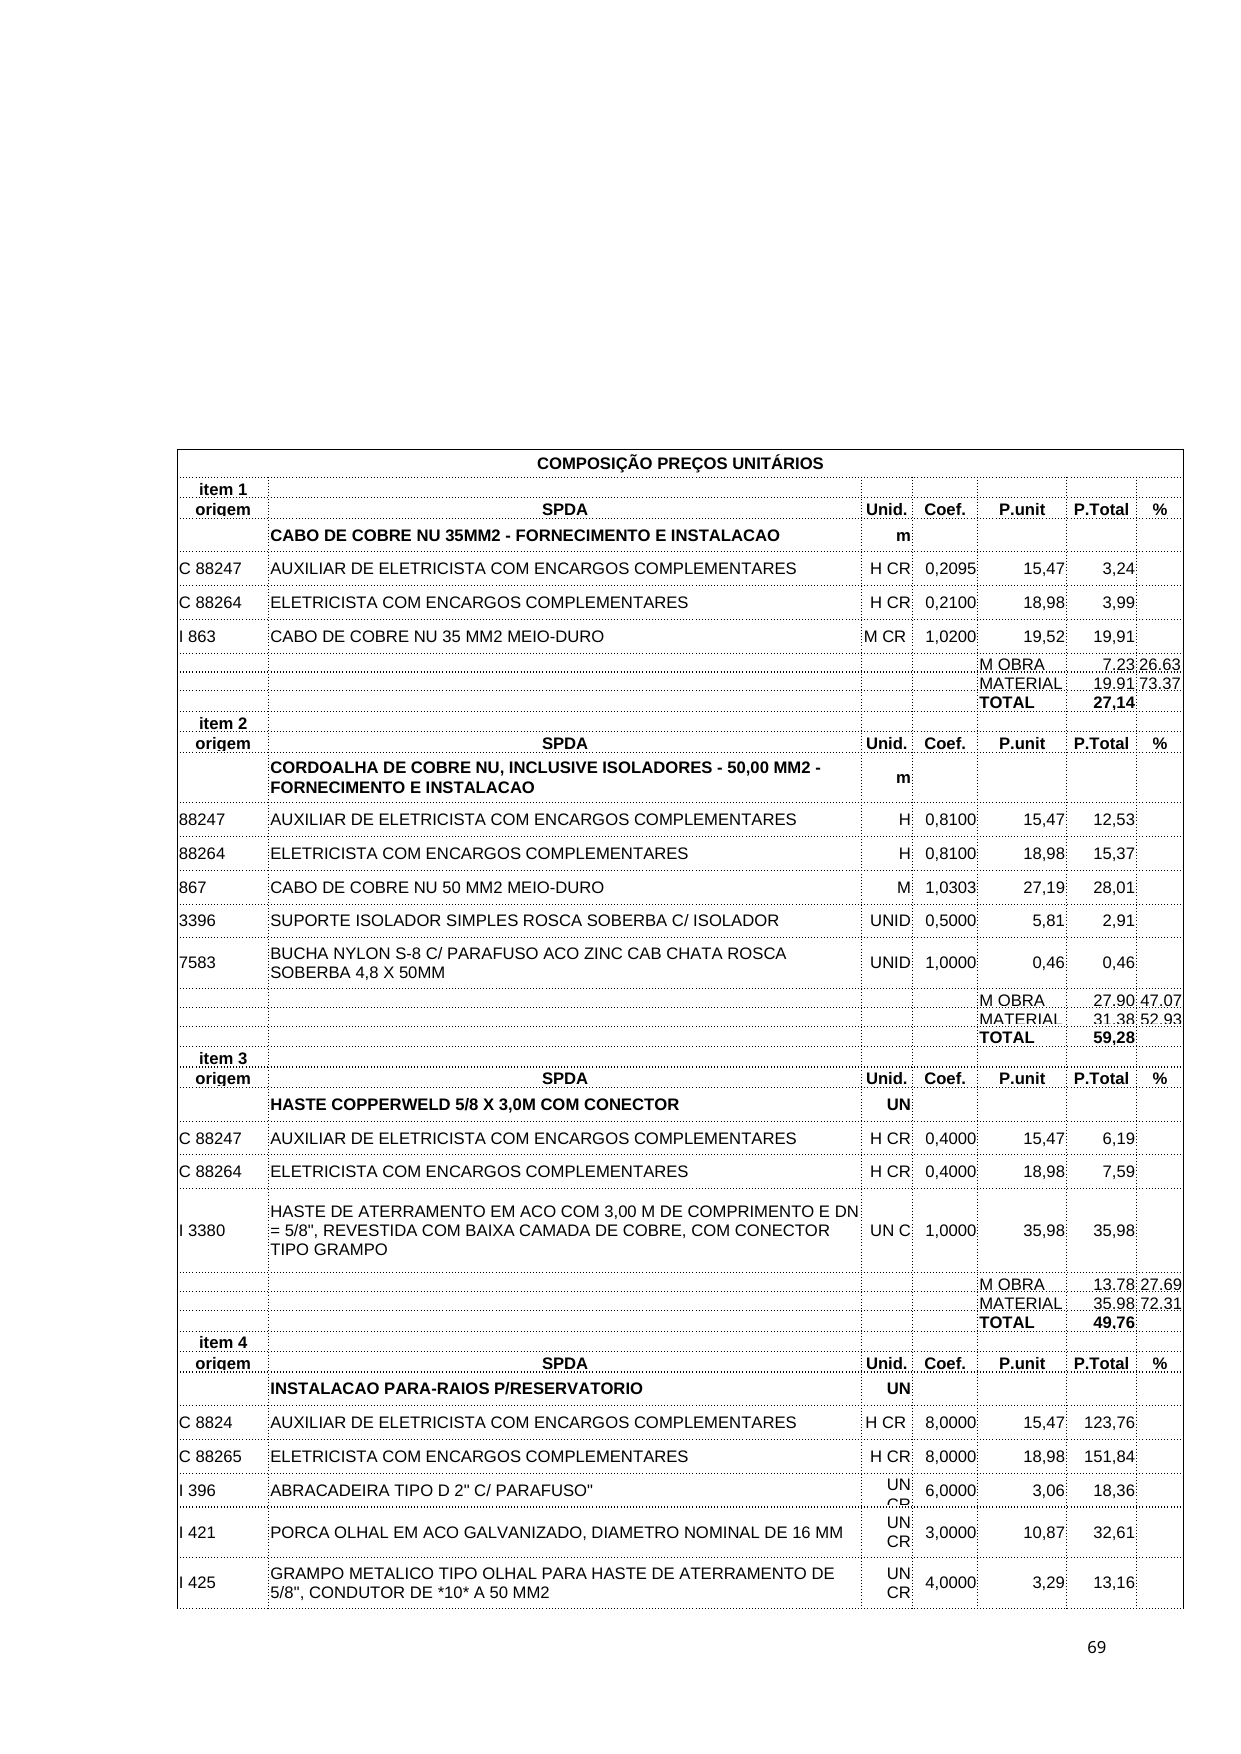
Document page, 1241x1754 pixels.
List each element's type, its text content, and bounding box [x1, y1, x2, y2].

table_cell 49,76 [1066, 1310, 1136, 1331]
table_cell item 2 [178, 711, 269, 731]
table_cell [912, 752, 978, 802]
table_cell [178, 690, 269, 711]
table_cell UN CR [861, 1557, 912, 1607]
table_cell CORDOALHA DE COBRE NU, INCLUSIVE ISOLADORES - 50,00 MM2 - FORNECIMENTO E INSTALACAO [269, 752, 861, 802]
table_cell [912, 671, 978, 690]
table_cell 35,98 [978, 1188, 1066, 1272]
table_cell [269, 988, 861, 1007]
table_cell 19,52 [978, 619, 1066, 652]
table_cell TOTAL [978, 690, 1066, 711]
table_cell [269, 671, 861, 690]
table_cell ELETRICISTA COM ENCARGOS COMPLEMENTARES [269, 585, 861, 619]
table_cell 8,0000 [912, 1405, 978, 1439]
table_cell [269, 1272, 861, 1291]
table_cell 0,8100 [912, 836, 978, 870]
table_cell 0,2095 [912, 551, 978, 585]
table_cell [178, 1371, 269, 1405]
table_cell item 1 [178, 477, 269, 497]
table_cell [1066, 711, 1136, 731]
table_cell [178, 1087, 269, 1121]
table_cell [861, 1046, 912, 1066]
table_cell [861, 671, 912, 690]
table_cell 18,98 [978, 1154, 1066, 1188]
table_cell 18,98 [978, 836, 1066, 870]
table_cell 2,91 [1066, 904, 1136, 937]
table_cell [178, 1026, 269, 1046]
table_cell 3,29 [978, 1557, 1066, 1607]
table_cell UNID [861, 904, 912, 937]
table_cell 7,59 [1066, 1154, 1136, 1188]
table_cell [1136, 619, 1183, 652]
table_cell 15,47 [978, 1121, 1066, 1154]
table_cell [1136, 752, 1183, 802]
table_cell INSTALACAO PARA-RAIOS P/RESERVATORIO [269, 1371, 861, 1405]
table_cell TOTAL [978, 1310, 1066, 1331]
table_cell 35,98 [1066, 1188, 1136, 1272]
table_cell Coef. [912, 1351, 978, 1371]
table_cell SPDA [269, 497, 861, 517]
table_cell UN C [861, 1188, 912, 1272]
table_cell UN [861, 1087, 912, 1121]
table_cell I 425 [178, 1557, 269, 1607]
table_cell [1066, 1331, 1136, 1351]
table_cell [861, 988, 912, 1007]
table_cell [1136, 937, 1183, 988]
table_cell CABO DE COBRE NU 35 MM2 MEIO-DURO [269, 619, 861, 652]
table_cell P.Total [1066, 1066, 1136, 1087]
table_cell UNID [861, 937, 912, 988]
table_cell % [1136, 497, 1183, 517]
table_cell [912, 1371, 978, 1405]
table_cell [1136, 585, 1183, 619]
table_cell C 88264 [178, 1154, 269, 1188]
table_cell [978, 1046, 1066, 1066]
table_cell P.unit [978, 497, 1066, 517]
table_cell Coef. [912, 731, 978, 752]
table_cell m [861, 752, 912, 802]
table_cell 26,63 [1136, 653, 1183, 671]
table_cell [912, 711, 978, 731]
table_cell 59,28 [1066, 1026, 1136, 1046]
table_cell 0,4000 [912, 1154, 978, 1188]
table_cell [1136, 1506, 1183, 1557]
table_cell 1,0200 [912, 619, 978, 652]
table_cell Coef. [912, 497, 978, 517]
table_cell [861, 1272, 912, 1291]
table_cell 3,06 [978, 1473, 1066, 1506]
table_cell 35,98 [1066, 1291, 1136, 1310]
table_cell 15,47 [978, 802, 1066, 836]
table_cell 12,53 [1066, 802, 1136, 836]
table_cell 7583 [178, 937, 269, 988]
table_cell H CR [861, 1154, 912, 1188]
table_cell 27,19 [978, 870, 1066, 903]
table_cell I 3380 [178, 1188, 269, 1272]
table_cell Unid. [861, 1351, 912, 1371]
table_header COMPOSIÇÃO PREÇOS UNITÁRIOS [178, 450, 1183, 477]
table_cell [269, 1310, 861, 1331]
table_cell 3,0000 [912, 1506, 978, 1557]
table_cell [912, 653, 978, 671]
table_cell [1136, 711, 1183, 731]
table_cell [912, 1272, 978, 1291]
table_cell 4,0000 [912, 1557, 978, 1607]
table_cell [269, 653, 861, 671]
table_cell origem [178, 497, 269, 517]
table_cell [269, 1007, 861, 1026]
table_cell [861, 690, 912, 711]
table_cell C 88247 [178, 1121, 269, 1154]
table_cell 27,69 [1136, 1272, 1183, 1291]
table_cell 88247 [178, 802, 269, 836]
table_cell 1,0000 [912, 1188, 978, 1272]
table_cell H CR [861, 551, 912, 585]
table_cell 0,8100 [912, 802, 978, 836]
table_cell P.Total [1066, 497, 1136, 517]
table_cell 7,23 [1066, 653, 1136, 671]
table_cell H [861, 836, 912, 870]
table_cell item 3 [178, 1046, 269, 1066]
table_cell [1136, 477, 1183, 497]
table_cell [912, 1046, 978, 1066]
table_cell 1,0000 [912, 937, 978, 988]
table_cell [912, 690, 978, 711]
table_cell [861, 653, 912, 671]
table_cell ELETRICISTA COM ENCARGOS COMPLEMENTARES [269, 1439, 861, 1473]
table_cell item 4 [178, 1331, 269, 1351]
table_cell P.unit [978, 1066, 1066, 1087]
table_cell ELETRICISTA COM ENCARGOS COMPLEMENTARES [269, 1154, 861, 1188]
table_cell C 8824 [178, 1405, 269, 1439]
table_cell Unid. [861, 497, 912, 517]
table_cell 19,91 [1066, 619, 1136, 652]
table_cell 18,98 [978, 585, 1066, 619]
table_cell [1136, 1121, 1183, 1154]
table_cell 31,38 [1066, 1007, 1136, 1026]
table_cell SPDA [269, 1351, 861, 1371]
table_cell C 88264 [178, 585, 269, 619]
table_cell [269, 690, 861, 711]
table_cell [861, 1007, 912, 1026]
table_cell MATERIAL [978, 1007, 1066, 1026]
table_cell % [1136, 1351, 1183, 1371]
table_cell [1136, 836, 1183, 870]
table_cell 15,37 [1066, 836, 1136, 870]
table_cell [978, 518, 1066, 551]
table_cell [1136, 1026, 1183, 1046]
table_cell 15,47 [978, 551, 1066, 585]
table_cell 88264 [178, 836, 269, 870]
table_cell [1066, 477, 1136, 497]
table_cell C 88265 [178, 1439, 269, 1473]
table_cell BUCHA NYLON S-8 C/ PARAFUSO ACO ZINC CAB CHATA ROSCA SOBERBA 4,8 X 50MM [269, 937, 861, 988]
table_cell 13,78 [1066, 1272, 1136, 1291]
table_cell 15,47 [978, 1405, 1066, 1439]
table_cell [861, 1310, 912, 1331]
table_cell [978, 1087, 1066, 1121]
table_cell [1136, 1046, 1183, 1066]
table_cell 6,0000 [912, 1473, 978, 1506]
table_cell [912, 1087, 978, 1121]
table_cell [978, 752, 1066, 802]
table_cell 27,90 [1066, 988, 1136, 1007]
table_cell M OBRA [978, 988, 1066, 1007]
table_cell [1136, 1557, 1183, 1607]
table_cell [1136, 1310, 1183, 1331]
table_cell [912, 477, 978, 497]
table_cell 123,76 [1066, 1405, 1136, 1439]
table_cell % [1136, 1066, 1183, 1087]
table_cell [912, 1310, 978, 1331]
table_cell M [861, 870, 912, 903]
table_cell C 88247 [178, 551, 269, 585]
table_cell AUXILIAR DE ELETRICISTA COM ENCARGOS COMPLEMENTARES [269, 802, 861, 836]
table_cell 0,46 [1066, 937, 1136, 988]
table_cell [861, 477, 912, 497]
table_cell [1136, 870, 1183, 903]
table_cell origem [178, 1066, 269, 1087]
table_cell [1066, 1371, 1136, 1405]
table_cell M CR [861, 619, 912, 652]
table_cell 47,07 [1136, 988, 1183, 1007]
table_cell 10,87 [978, 1506, 1066, 1557]
table_cell [178, 1007, 269, 1026]
table_cell [1136, 1331, 1183, 1351]
table_cell [178, 671, 269, 690]
table_cell [269, 1026, 861, 1046]
table_cell TOTAL [978, 1026, 1066, 1046]
table_cell 18,36 [1066, 1473, 1136, 1506]
table_cell Unid. [861, 1066, 912, 1087]
table_cell H CR [861, 585, 912, 619]
table_cell origem [178, 1351, 269, 1371]
table_cell [178, 752, 269, 802]
table_cell [1066, 1087, 1136, 1121]
table_cell [978, 1331, 1066, 1351]
table_cell [1136, 802, 1183, 836]
table_cell 13,16 [1066, 1557, 1136, 1607]
table_cell [178, 518, 269, 551]
table_cell [178, 988, 269, 1007]
table_cell UN CR [861, 1473, 912, 1506]
table_cell [1136, 1188, 1183, 1272]
table_cell 5,81 [978, 904, 1066, 937]
table_cell [269, 1331, 861, 1351]
table_cell P.unit [978, 1351, 1066, 1371]
table_cell 73,37 [1136, 671, 1183, 690]
table_cell HASTE COPPERWELD 5/8 X 3,0M COM CONECTOR [269, 1087, 861, 1121]
table_cell ELETRICISTA COM ENCARGOS COMPLEMENTARES [269, 836, 861, 870]
table_cell [178, 1272, 269, 1291]
table_cell 72,31 [1136, 1291, 1183, 1310]
table_cell UN CR [861, 1506, 912, 1557]
table_cell P.unit [978, 731, 1066, 752]
table_cell [1136, 1371, 1183, 1405]
table_cell UN [861, 1371, 912, 1405]
table_cell 151,84 [1066, 1439, 1136, 1473]
table_cell [912, 1331, 978, 1351]
table_cell 27,14 [1066, 690, 1136, 711]
table_cell [978, 711, 1066, 731]
table_cell [912, 988, 978, 1007]
table_cell GRAMPO METALICO TIPO OLHAL PARA HASTE DE ATERRAMENTO DE 5/8'', CONDUTOR DE *10* A 50 MM2 [269, 1557, 861, 1607]
table_cell CABO DE COBRE NU 50 MM2 MEIO-DURO [269, 870, 861, 903]
table_cell 0,2100 [912, 585, 978, 619]
table_cell M OBRA [978, 1272, 1066, 1291]
table_cell [269, 1046, 861, 1066]
table_cell [912, 1007, 978, 1026]
table_cell [1136, 690, 1183, 711]
table_cell [269, 477, 861, 497]
table_cell [178, 1310, 269, 1331]
table_cell 3,24 [1066, 551, 1136, 585]
table_cell I 396 [178, 1473, 269, 1506]
table_cell [1136, 904, 1183, 937]
table_cell 6,19 [1066, 1121, 1136, 1154]
table_cell [912, 518, 978, 551]
table_cell SPDA [269, 731, 861, 752]
table_cell 867 [178, 870, 269, 903]
table_cell H CR [861, 1121, 912, 1154]
table_cell [1136, 1154, 1183, 1188]
table_cell [178, 1291, 269, 1310]
table_cell 0,4000 [912, 1121, 978, 1154]
table_cell 18,98 [978, 1439, 1066, 1473]
table_cell [1066, 752, 1136, 802]
table_cell [978, 477, 1066, 497]
table_cell CABO DE COBRE NU 35MM2 - FORNECIMENTO E INSTALACAO [269, 518, 861, 551]
table_cell MATERIAL [978, 1291, 1066, 1310]
table_cell [1136, 551, 1183, 585]
table_cell Unid. [861, 731, 912, 752]
table_cell 52,93 [1136, 1007, 1183, 1026]
table_cell [1136, 1087, 1183, 1121]
table_cell HASTE DE ATERRAMENTO EM ACO COM 3,00 M DE COMPRIMENTO E DN = 5/8", REVESTIDA COM BAIXA CAMADA DE COBRE, COM CONECTOR TIPO GRAMPO [269, 1188, 861, 1272]
table_cell AUXILIAR DE ELETRICISTA COM ENCARGOS COMPLEMENTARES [269, 1405, 861, 1439]
table_cell Coef. [912, 1066, 978, 1087]
table_cell 3,99 [1066, 585, 1136, 619]
table_cell MATERIAL [978, 671, 1066, 690]
table_cell [1136, 1473, 1183, 1506]
table_cell P.Total [1066, 731, 1136, 752]
table_cell 0,5000 [912, 904, 978, 937]
table_cell % [1136, 731, 1183, 752]
table_cell [269, 711, 861, 731]
table_cell [861, 1331, 912, 1351]
table_cell H CR [861, 1405, 912, 1439]
table_cell 0,46 [978, 937, 1066, 988]
table_cell [861, 711, 912, 731]
table_cell PORCA OLHAL EM ACO GALVANIZADO, DIAMETRO NOMINAL DE 16 MM [269, 1506, 861, 1557]
table_cell [861, 1291, 912, 1310]
table_cell 28,01 [1066, 870, 1136, 903]
table_cell [1066, 518, 1136, 551]
table_cell SPDA [269, 1066, 861, 1087]
table_cell [178, 653, 269, 671]
table_cell M OBRA [978, 653, 1066, 671]
table_cell AUXILIAR DE ELETRICISTA COM ENCARGOS COMPLEMENTARES [269, 551, 861, 585]
table_cell [912, 1026, 978, 1046]
table_cell 19,91 [1066, 671, 1136, 690]
table_cell AUXILIAR DE ELETRICISTA COM ENCARGOS COMPLEMENTARES [269, 1121, 861, 1154]
table_cell [978, 1371, 1066, 1405]
table_cell P.Total [1066, 1351, 1136, 1371]
table_cell 3396 [178, 904, 269, 937]
table_cell [1136, 1405, 1183, 1439]
table_cell H [861, 802, 912, 836]
table_cell 8,0000 [912, 1439, 978, 1473]
table_cell origem [178, 731, 269, 752]
table_cell [1066, 1046, 1136, 1066]
table_cell [912, 1291, 978, 1310]
table_cell [269, 1291, 861, 1310]
table_cell m [861, 518, 912, 551]
table_cell H CR [861, 1439, 912, 1473]
table_cell [861, 1026, 912, 1046]
table_cell [1136, 518, 1183, 551]
table_cell 1,0303 [912, 870, 978, 903]
table_cell I 863 [178, 619, 269, 652]
table_cell 32,61 [1066, 1506, 1136, 1557]
table_cell SUPORTE ISOLADOR SIMPLES ROSCA SOBERBA C/ ISOLADOR [269, 904, 861, 937]
table_cell [1136, 1439, 1183, 1473]
table_cell ABRACADEIRA TIPO D 2" C/ PARAFUSO" [269, 1473, 861, 1506]
table_cell I 421 [178, 1506, 269, 1557]
